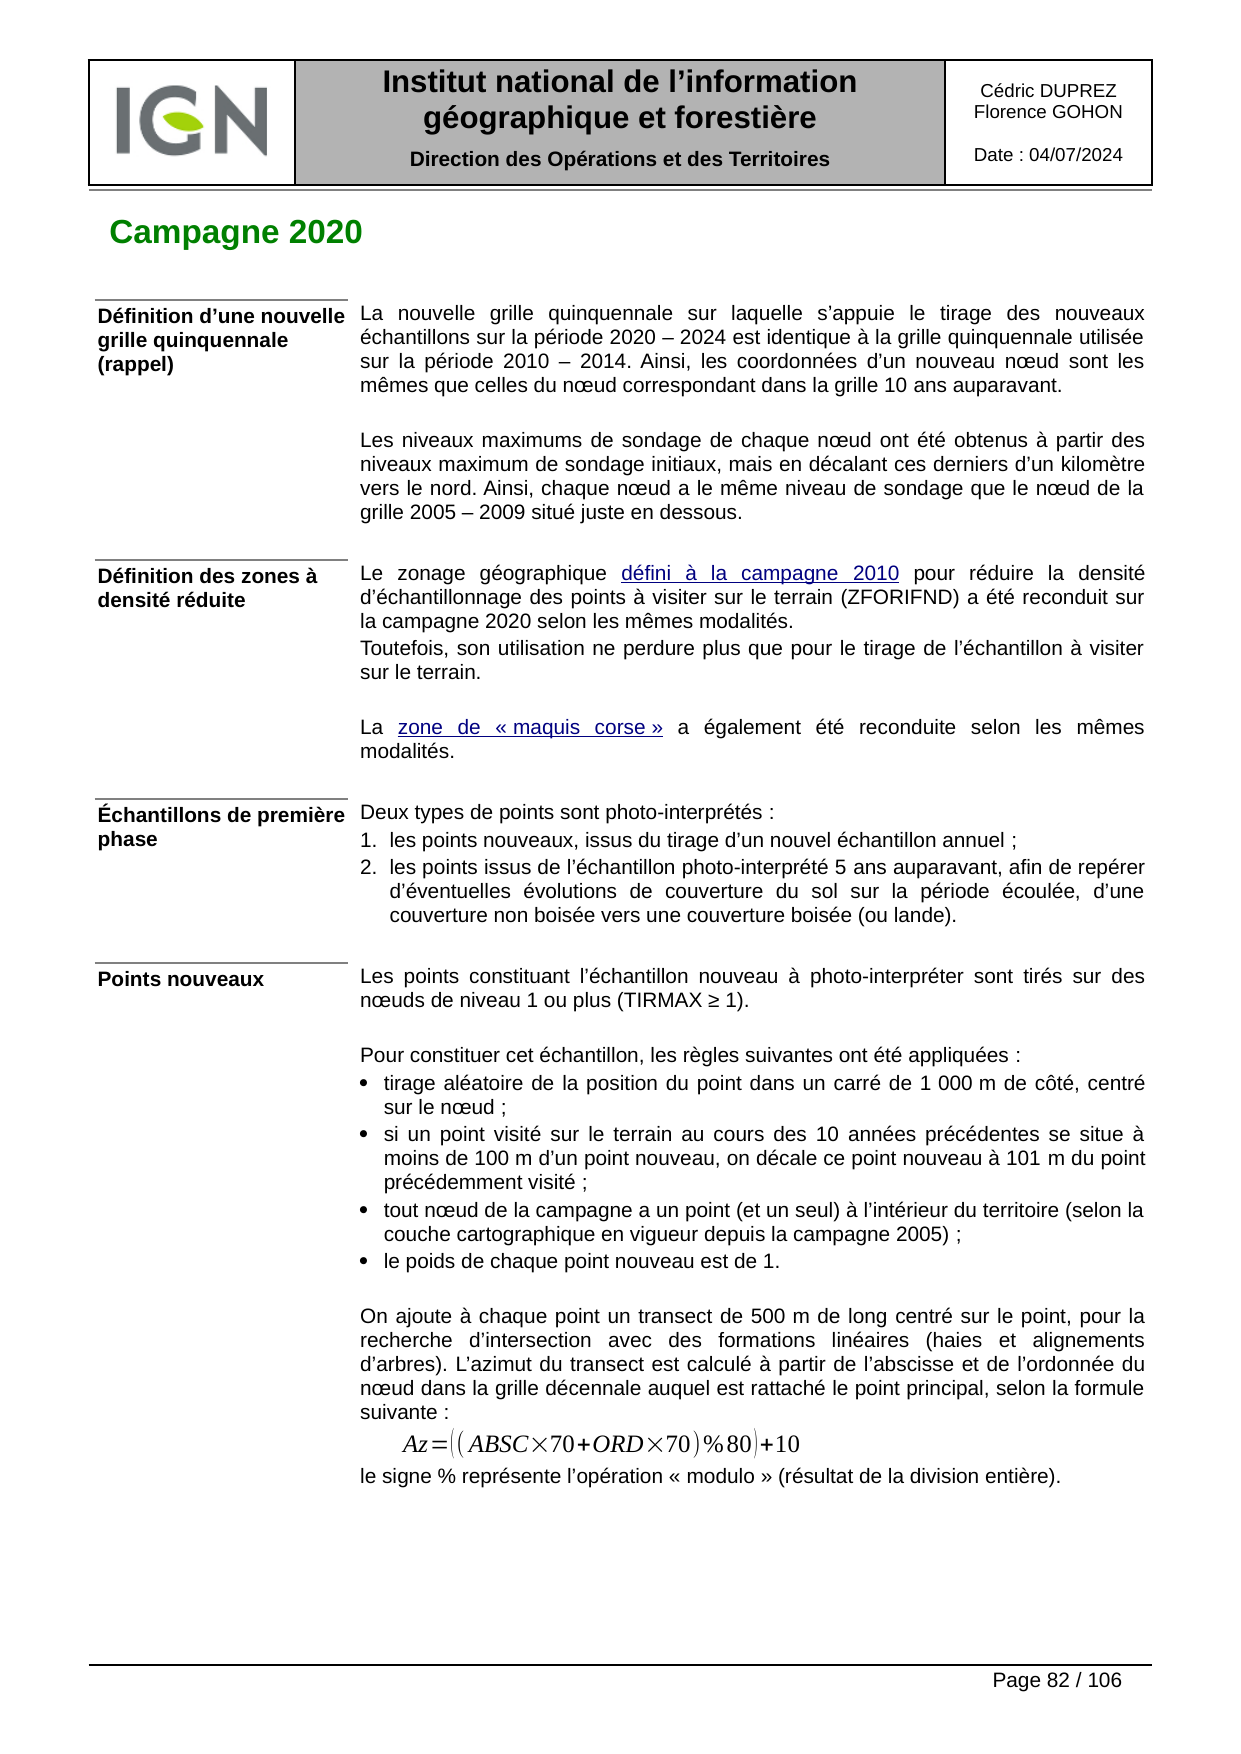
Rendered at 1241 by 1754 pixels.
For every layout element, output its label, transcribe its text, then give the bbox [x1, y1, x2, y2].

table_cell Le zonage géographique défini à la campagne 2010 pour réduire la densité d’échantillonnage des points à visiter sur le terrain (ZFORIFND) a été reconduit sur la campagne 2020 selon les mêmes modalités. Toutefois, son utilisation ne perdure plus que pour le tirage de l’échantillon à visiter sur le terrain. La zone de « maquis corse » a également été reconduite selon les mêmes modalités. [354, 557, 1152, 797]
table_header La nouvelle grille quinquennale sur laquelle s’appuie le tirage des nouveaux échantillons sur la période 2020 – 2024 est identique à la grille quinquennale utilisée sur la période 2010 – 2014. Ainsi, les coordonnées d’un nouveau nœud sont les mêmes que celles du nœud correspondant dans la grille 10 ans auparavant. Les niveaux maximums de sondage de chaque nœud ont été obtenus à partir des niveaux maximum de sondage initiaux, mais en décalant ces derniers d’un kilomètre vers le nord. Ainsi, chaque nœud a le même niveau de sondage que le nœud de la grille 2005 – 2009 situé juste en dessous. [354, 298, 1152, 557]
subtitle Campagne 2020 [88, 190, 1152, 271]
table_cell Deux types de points sont photo-interprétés : les points nouveaux, issus du tirage d’un nouvel échantillon annuel ; les points issus de l’échantillon photo-interprété 5 ans auparavant, afin de repérer d’éventuelles évolutions de couverture du sol sur la période écoulée, d’une couverture non boisée vers une couverture boisée (ou lande). [354, 797, 1152, 960]
table_cell Les points constituant l’échantillon nouveau à photo-interpréter sont tirés sur des nœuds de niveau 1 ou plus (TIRMAX ≥ 1). Pour constituer cet échantillon, les règles suivantes ont été appliquées : tirage aléatoire de la position du point dans un carré de 1 000 m de côté, centré sur le nœud ; si un point visité sur le terrain au cours des 10 années précédentes se situe à moins de 100 m d’un point nouveau, on décale ce point nouveau à 101 m du point précédemment visité ; tout nœud de la campagne a un point (et un seul) à l’intérieur du territoire (selon la couche cartographique en vigueur depuis la campagne 2005) ; le poids de chaque point nouveau est de 1. On ajoute à chaque point un transect de 500 m de long centré sur le point, pour la recherche d’intersection avec des formations linéaires (haies et alignements d’arbres). L’azimut du transect est calculé à partir de l’abscisse et de l’ordonnée du nœud dans la grille décennale auquel est rattaché le point principal, selon la formule suivante : le signe % représente l’opération « modulo » (résultat de la division entière). [354, 960, 1152, 1522]
table_cell Points nouveaux [89, 960, 354, 1522]
table_cell Échantillons de première phase [89, 797, 354, 960]
table_cell Définition des zones à densité réduite [89, 557, 354, 797]
picture [91, 62, 293, 180]
table_header Définition d’une nouvelle grille quinquennale (rappel) [89, 298, 354, 557]
